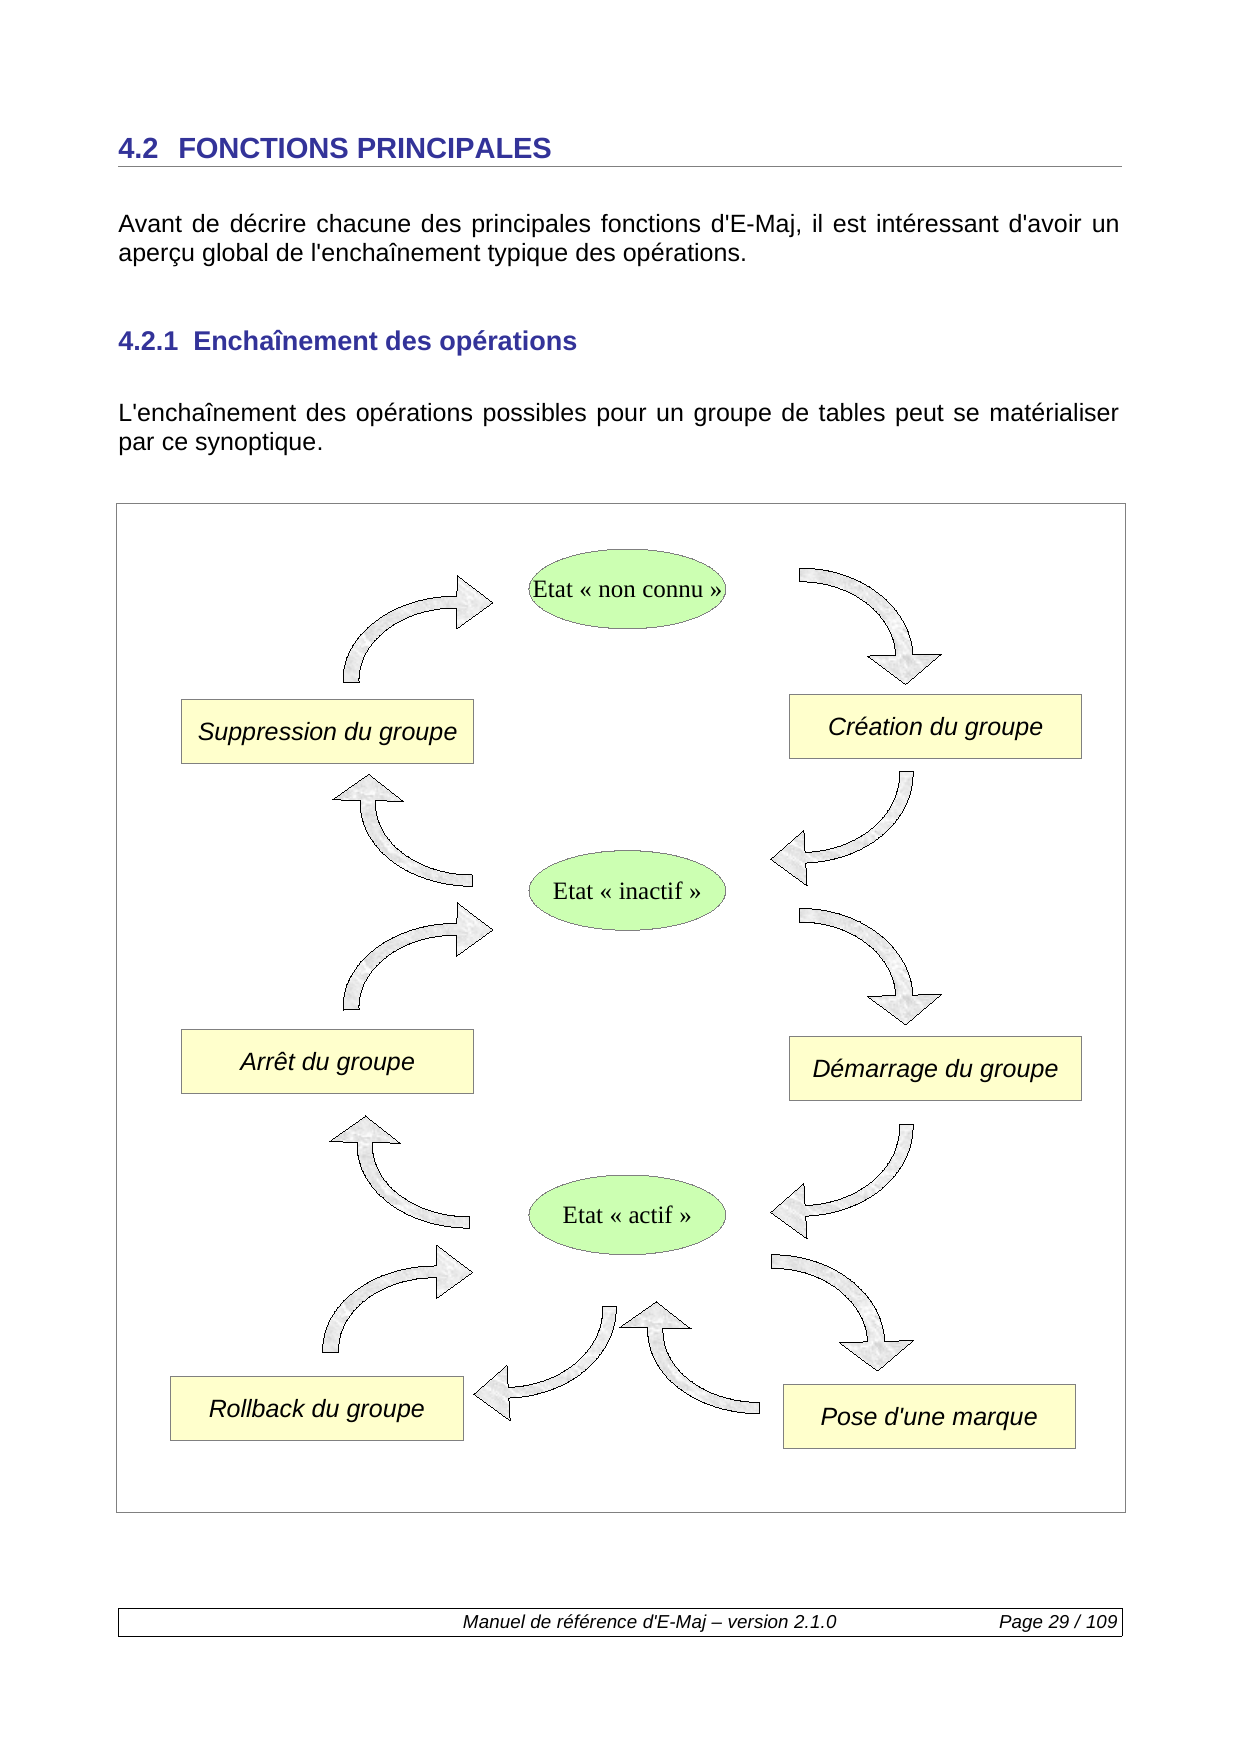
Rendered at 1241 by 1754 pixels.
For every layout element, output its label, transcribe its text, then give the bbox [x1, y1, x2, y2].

text Avant de décrire chacune des principales fonctions d'E-Maj, il est intéressant d'avoir un aperçu global de l'enchaînement typique des opérations. [118, 209, 1122, 267]
picture [322, 1245, 473, 1352]
picture [333, 774, 473, 886]
subtitle Fonctions principales [118, 131, 1122, 166]
picture [800, 568, 939, 684]
picture [772, 1254, 912, 1370]
picture [620, 1301, 759, 1413]
picture [770, 1125, 913, 1237]
picture [770, 772, 913, 884]
picture [330, 1116, 469, 1228]
picture [343, 903, 493, 1009]
picture [475, 1307, 616, 1420]
picture [800, 908, 940, 1024]
subtitle Enchaînement des opérations [118, 325, 1122, 356]
picture [343, 575, 493, 682]
text L'enchaînement des opérations possibles pour un groupe de tables peut se matérialiser par ce synoptique. [118, 398, 1122, 456]
